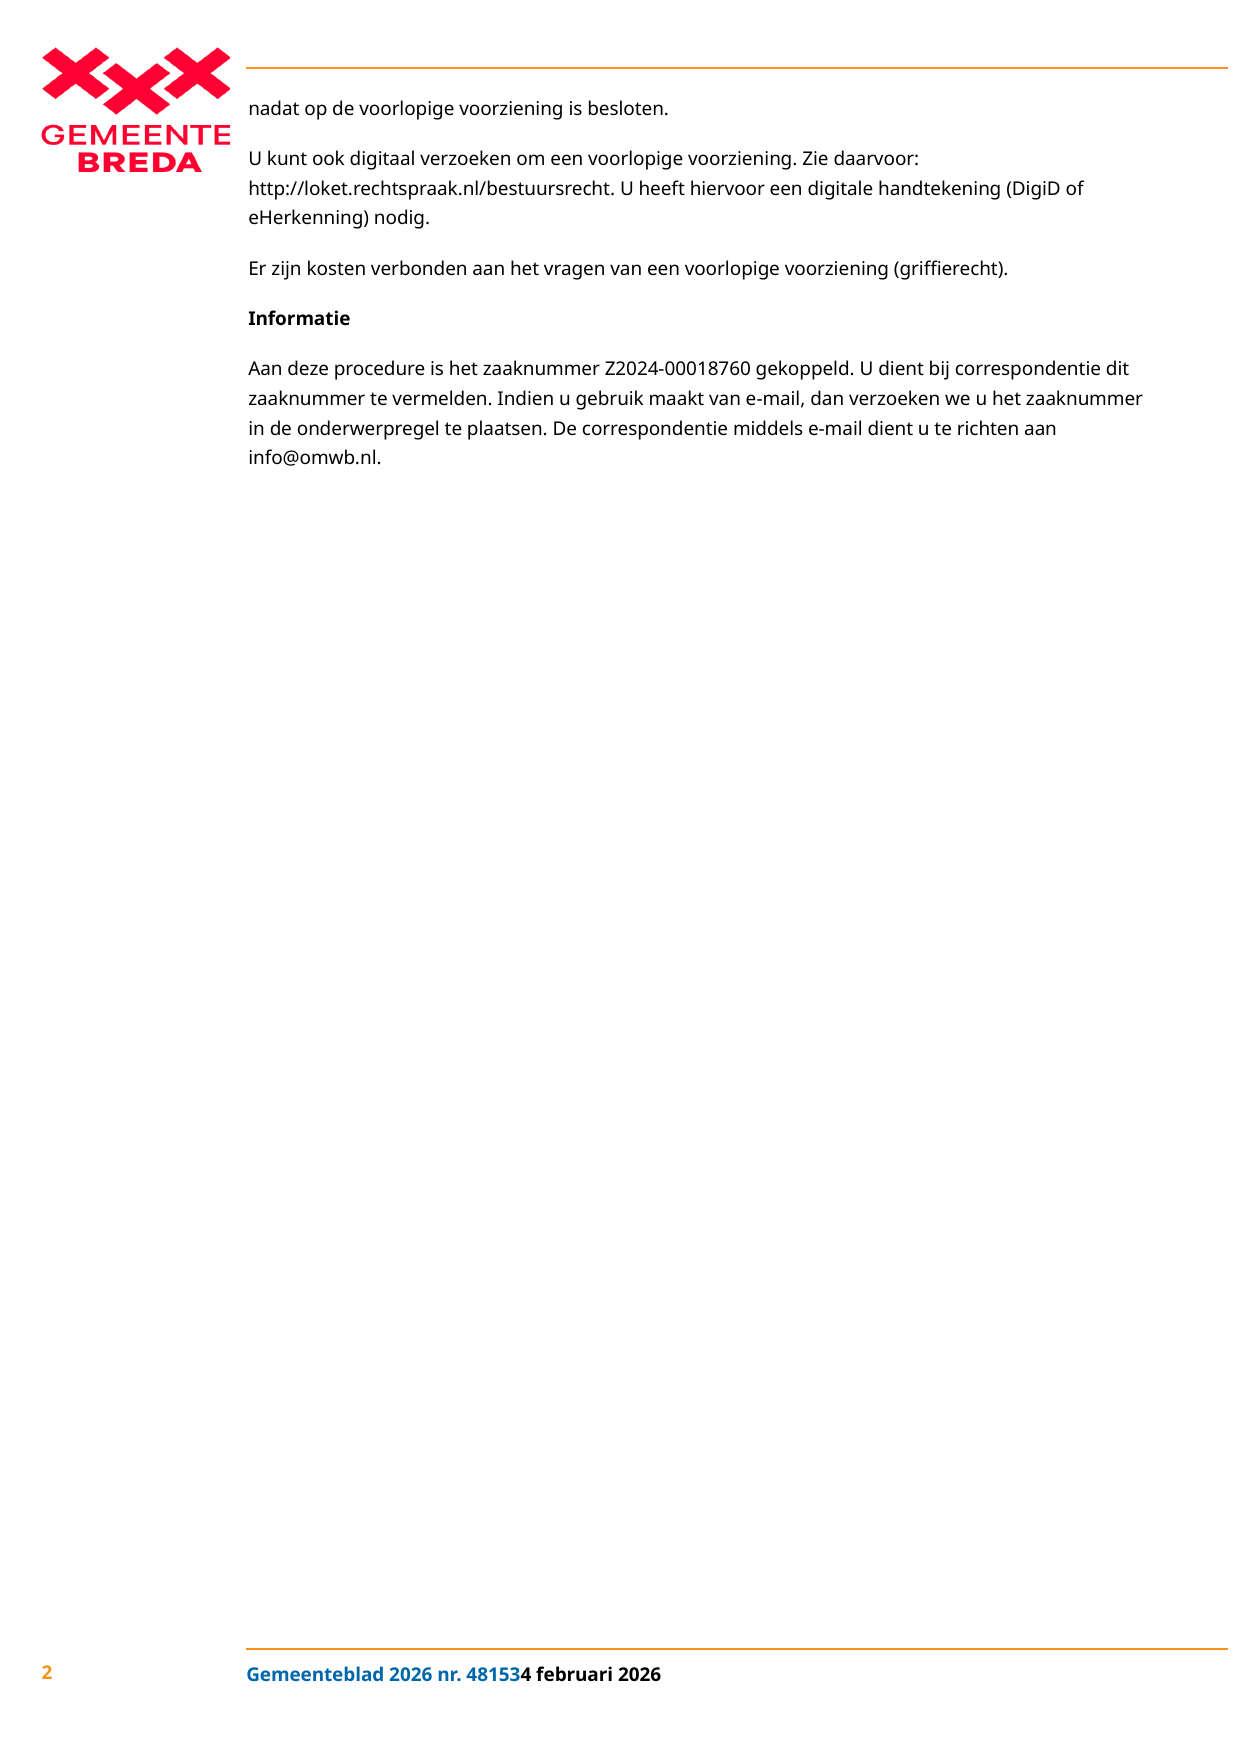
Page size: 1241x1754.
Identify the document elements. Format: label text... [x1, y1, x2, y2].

text Er zijn kosten verbonden aan het vragen van een voorlopige voorziening (griffierecht). [248, 255, 1152, 281]
picture [41, 47, 231, 172]
text nadat op de voorlopige voorziening is besloten. [248, 95, 1152, 121]
text Informatie [248, 305, 1152, 331]
text Aan deze procedure is het zaaknummer Z2024-00018760 gekoppeld. U dient bij correspondentie dit zaaknummer te vermelden. Indien u gebruik maakt van e-mail, dan verzoeken we u het zaaknummer in de onderwerpregel te plaatsen. De correspondentie middels e-mail dient u te richten aan info@omwb.nl. [248, 356, 1152, 470]
text U kunt ook digitaal verzoeken om een voorlopige voorziening. Zie daarvoor: http://loket.rechtspraak.nl/bestuursrecht. U heeft hiervoor een digitale handtekening (DigiD of eHerkenning) nodig. [248, 145, 1152, 230]
